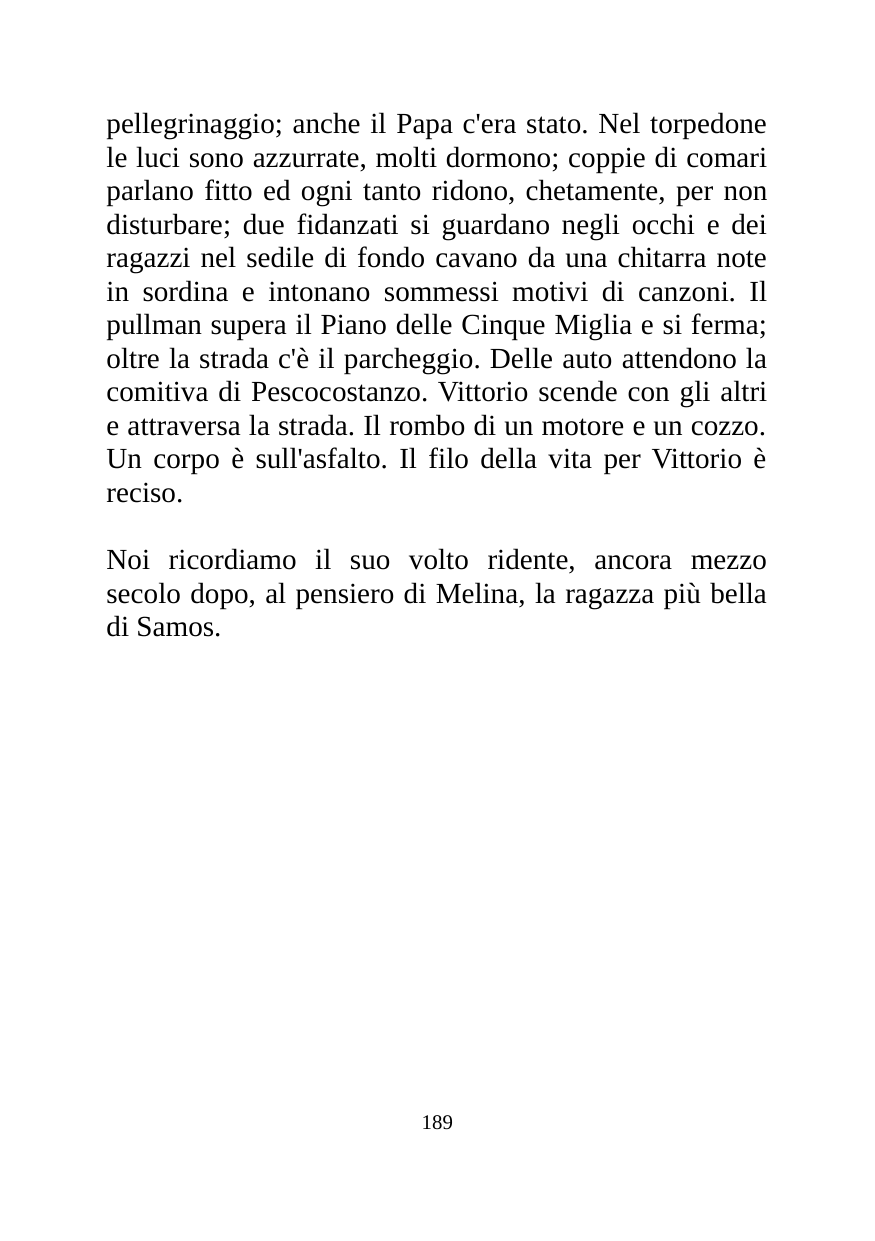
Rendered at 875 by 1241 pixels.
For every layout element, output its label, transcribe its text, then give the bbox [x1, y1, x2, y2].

text pellegrinaggio; anche il Papa c'era stato. Nel torpedone le luci sono azzurrate, molti dormono; coppie di comari parlano fitto ed ogni tanto ridono, chetamente, per non disturbare; due fidanzati si guardano negli occhi e dei ragazzi nel sedile di fondo cavano da una chitarra note in sordina e intonano sommessi motivi di canzoni. Il pullman supera il Piano delle Cinque Miglia e si ferma; oltre la strada c'è il parcheggio. Delle auto attendono la comitiva di Pescocostanzo. Vittorio scende con gli altri e attraversa la strada. Il rombo di un motore e un cozzo. Un corpo è sull'asfalto. Il filo della vita per Vittorio è reciso. [106, 106, 768, 509]
text Noi ricordiamo il suo volto ridente, ancora mezzo secolo dopo, al pensiero di Melina, la ragazza più bella di Samos. [106, 542, 768, 643]
